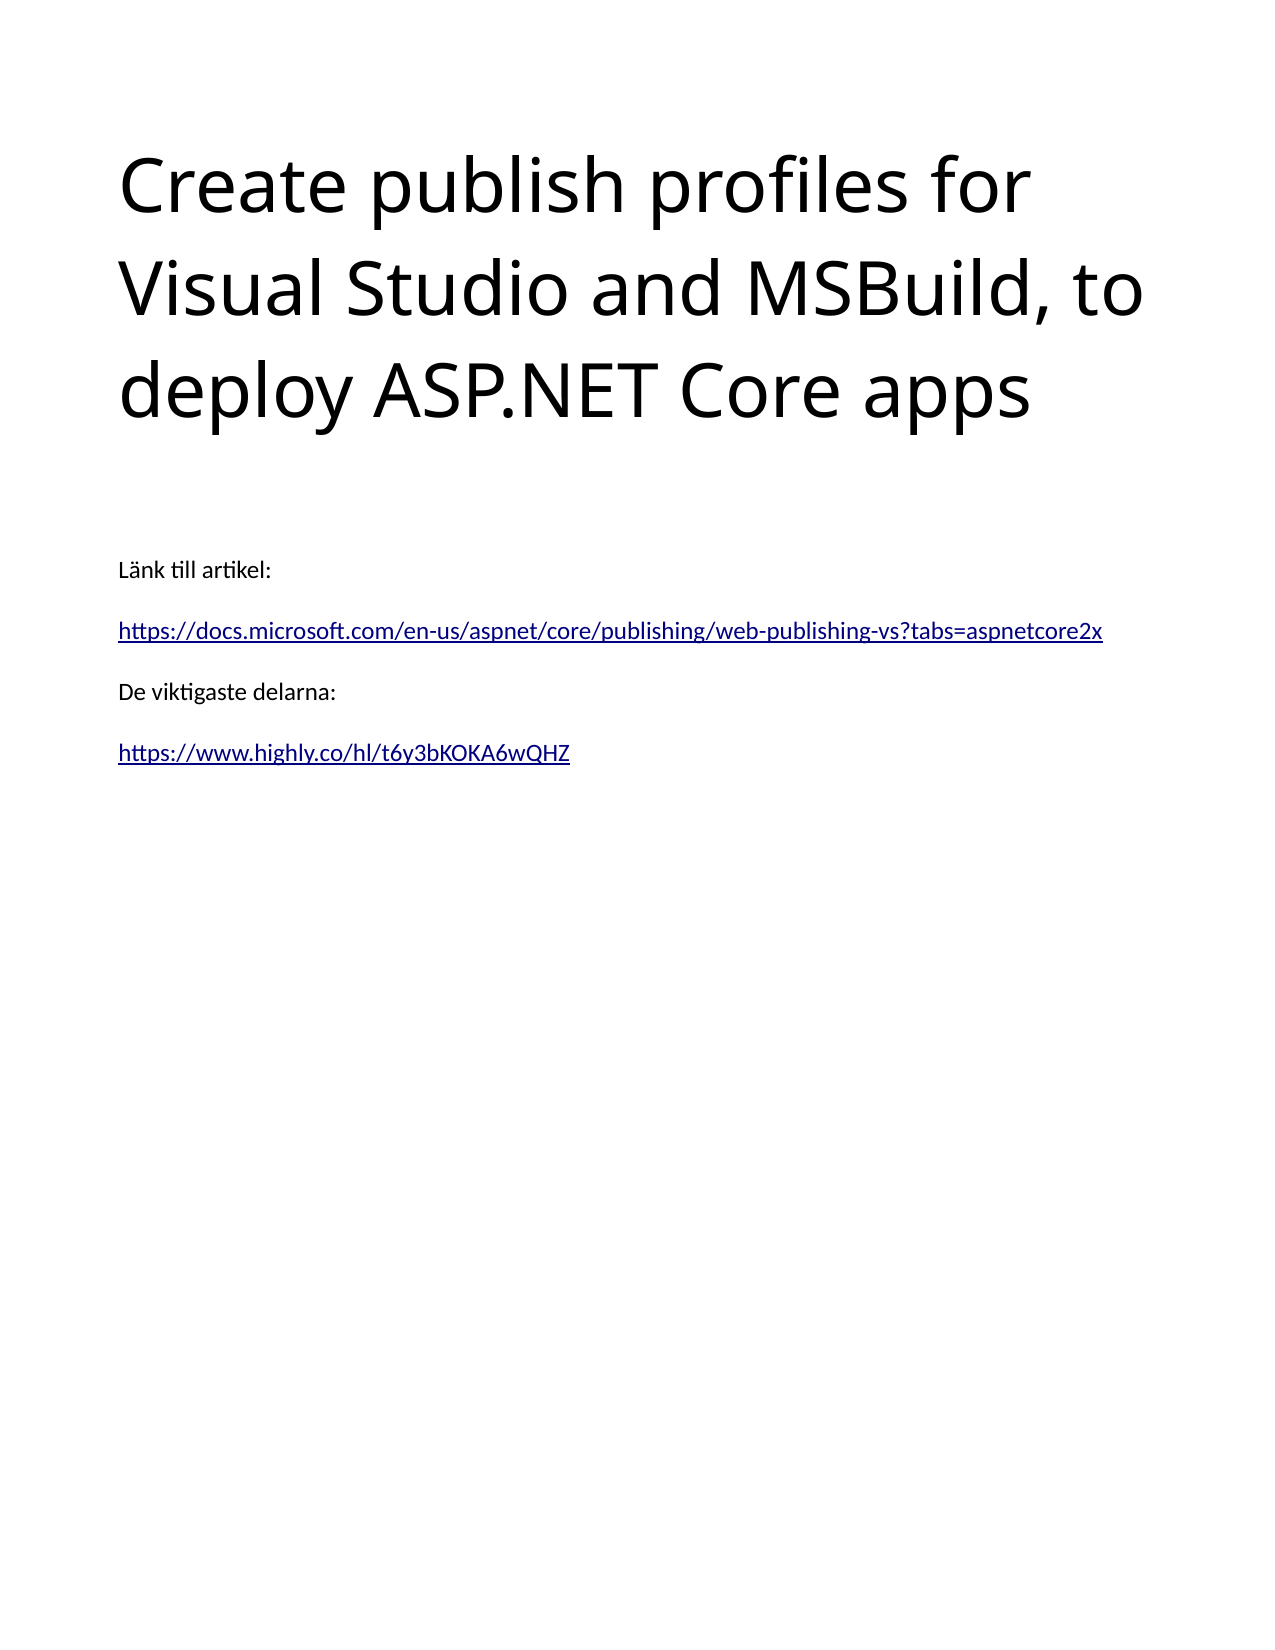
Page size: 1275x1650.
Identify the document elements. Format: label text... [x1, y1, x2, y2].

text De viktigaste delarna: [118, 676, 1157, 707]
text Länk till artikel: [118, 554, 1157, 584]
subtitle Create publish profiles for Visual Studio and MSBuild, to deploy ASP.NET Core apps [118, 133, 1157, 541]
text https://docs.microsoft.com/en-us/aspnet/core/publishing/web-publishing-vs?tabs=aspnetcore2x [118, 615, 1157, 646]
text https://www.highly.co/hl/t6y3bKOKA6wQHZ [118, 737, 1157, 768]
